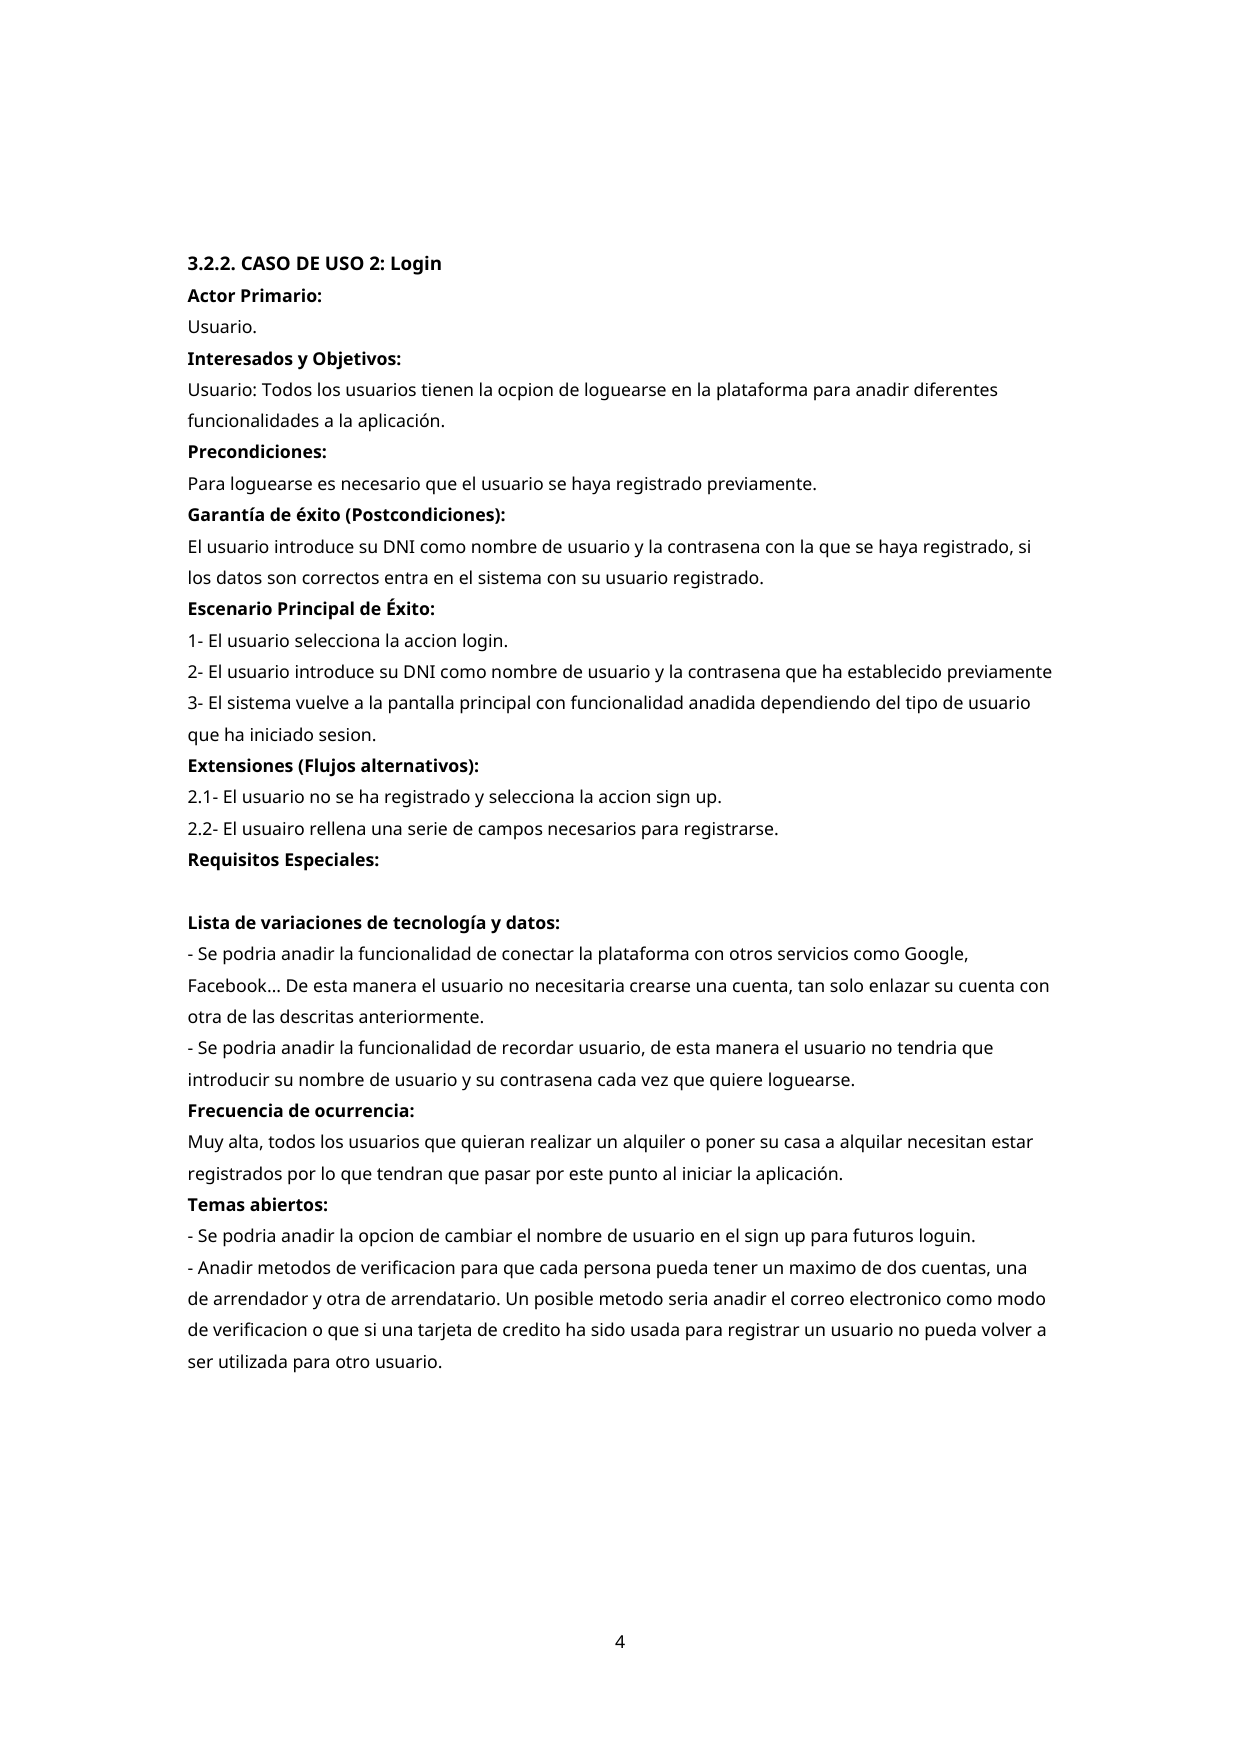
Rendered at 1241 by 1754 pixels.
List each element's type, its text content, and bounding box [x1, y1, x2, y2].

text Usuario. [187, 314, 1053, 339]
text El usuario introduce su DNI como nombre de usuario y la contrasena con la que se haya registrado, si los datos son correctos entra en el sistema con su usuario registrado. [187, 534, 1053, 589]
text 3.2.2. CASO DE USO 2: Login [187, 250, 1053, 276]
text - Se podria anadir la funcionalidad de recordar usuario, de esta manera el usuario no tendria que introducir su nombre de usuario y su contrasena cada vez que quiere loguearse. [187, 1036, 1053, 1091]
text 2.2- El usuairo rellena una serie de campos necesarios para registrarse. [187, 816, 1053, 840]
text 1- El usuario selecciona la accion login. [187, 628, 1053, 652]
text Precondiciones: [187, 440, 1053, 464]
text Para loguearse es necesario que el usuario se haya registrado previamente. [187, 471, 1053, 496]
text Garantía de éxito (Postcondiciones): [187, 503, 1053, 527]
text Muy alta, todos los usuarios que quieran realizar un alquiler o poner su casa a alquilar necesitan estar registrados por lo que tendran que pasar por este punto al iniciar la aplicación. [187, 1130, 1053, 1185]
text Requisitos Especiales: [187, 848, 1053, 872]
text 2.1- El usuario no se ha registrado y selecciona la accion sign up. [187, 785, 1053, 809]
text Escenario Principal de Éxito: [187, 597, 1053, 621]
text - Anadir metodos de verificacion para que cada persona pueda tener un maximo de dos cuentas, una de arrendador y otra de arrendatario. Un posible metodo seria anadir el correo electronico como modo de verificacion o que si una tarjeta de credito ha sido usada para registrar un usuario no pueda volver a ser utilizada para otro usuario. [187, 1255, 1053, 1373]
text 3- El sistema vuelve a la pantalla principal con funcionalidad anadida dependiendo del tipo de usuario que ha iniciado sesion. [187, 691, 1053, 746]
text Temas abiertos: [187, 1192, 1053, 1217]
text Actor Primario: [187, 283, 1053, 307]
text - Se podria anadir la opcion de cambiar el nombre de usuario en el sign up para futuros loguin. [187, 1224, 1053, 1248]
text Usuario: Todos los usuarios tienen la ocpion de loguearse en la plataforma para anadir diferentes funcionalidades a la aplicación. [187, 377, 1053, 433]
text - Se podria anadir la funcionalidad de conectar la plataforma con otros servicios como Google, Facebook… De esta manera el usuario no necesitaria crearse una cuenta, tan solo enlazar su cuenta con otra de las descritas anteriormente. [187, 942, 1053, 1028]
text 2- El usuario introduce su DNI como nombre de usuario y la contrasena que ha establecido previamente [187, 659, 1053, 684]
text Frecuencia de ocurrencia: [187, 1098, 1053, 1123]
text Lista de variaciones de tecnología y datos: [187, 910, 1053, 934]
text Extensiones (Flujos alternativos): [187, 753, 1053, 778]
text Interesados y Objetivos: [187, 346, 1053, 370]
